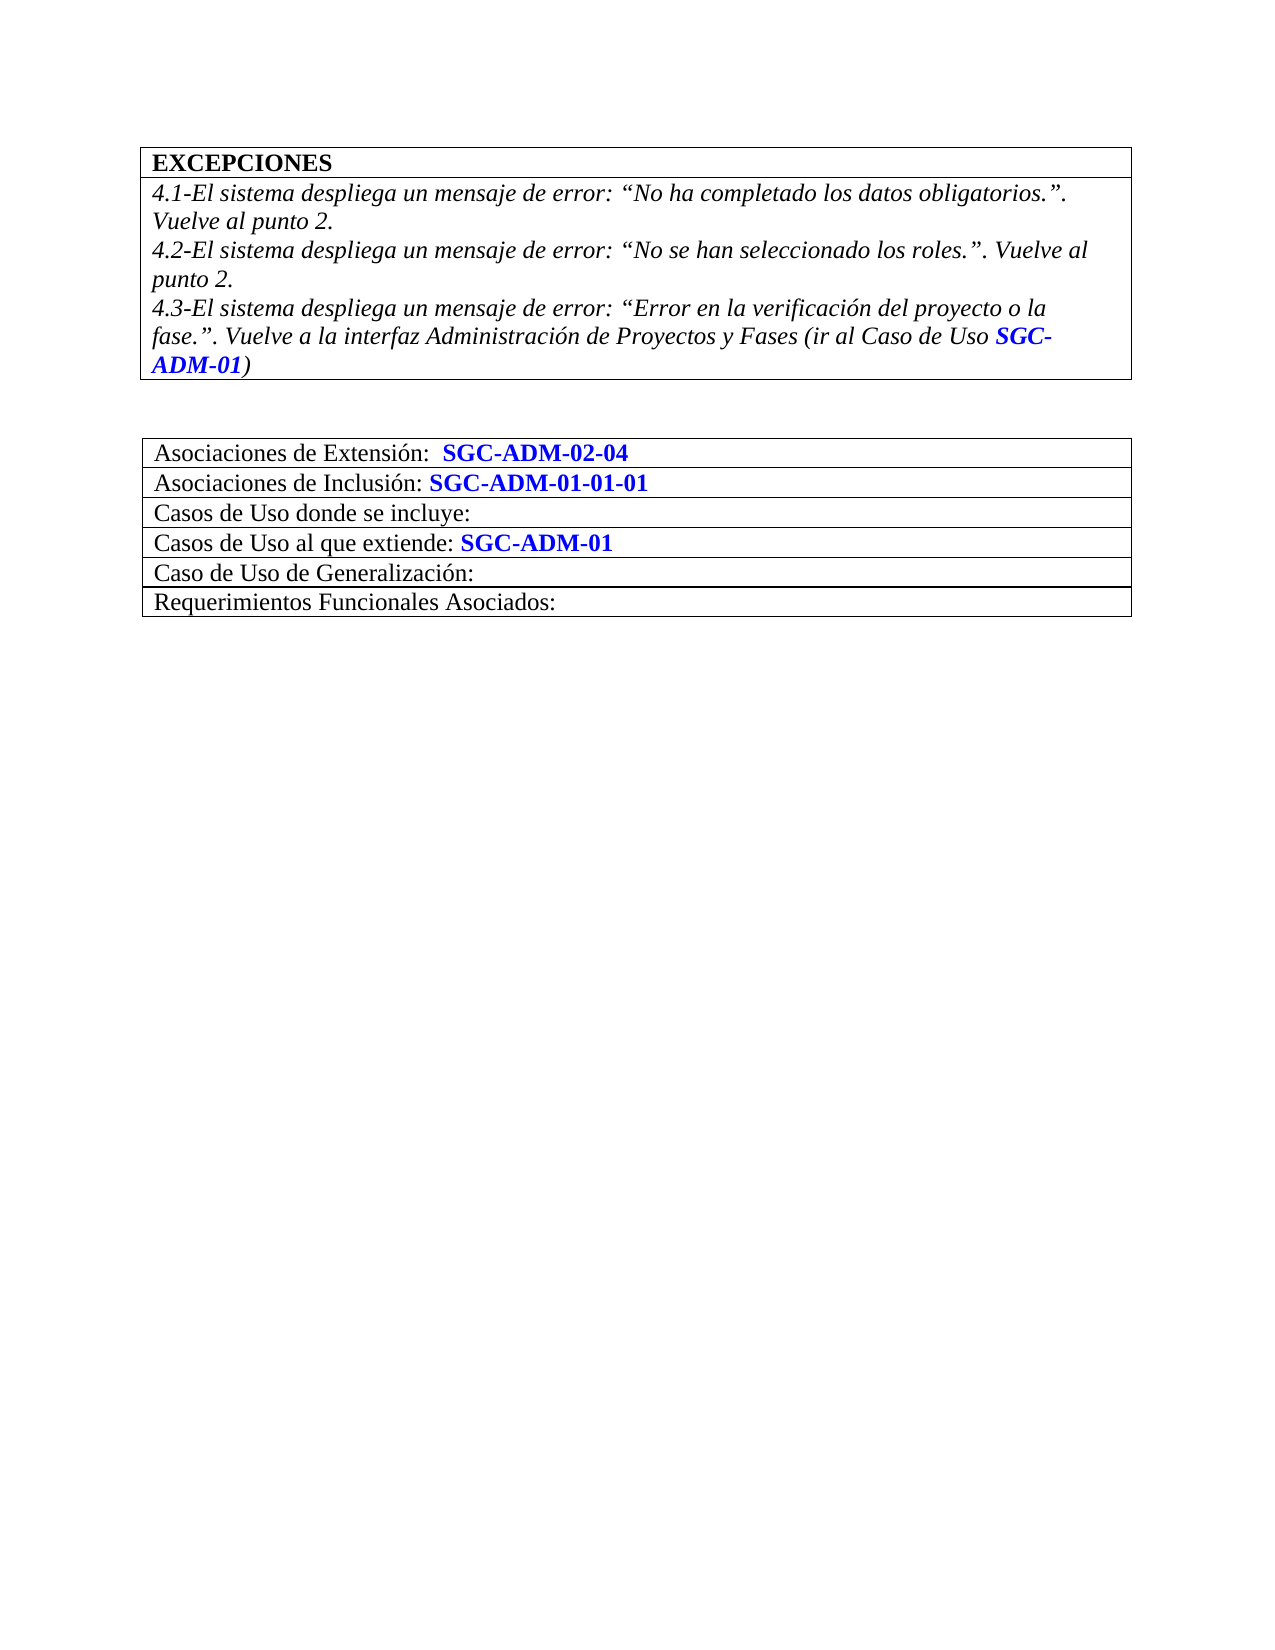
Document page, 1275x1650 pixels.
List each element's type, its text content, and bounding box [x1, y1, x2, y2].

table_cell Asociaciones de Inclusión: SGC-ADM-01-01-01 [143, 468, 1131, 497]
table_cell Casos de Uso al que extiende: SGC-ADM-01 [143, 528, 1131, 557]
table_header Asociaciones de Extensión: SGC-ADM-02-04 [143, 439, 1131, 467]
table_cell Caso de Uso de Generalización: [143, 558, 1131, 586]
table_cell Casos de Uso donde se incluye: [143, 498, 1131, 527]
table_cell Requerimientos Funcionales Asociados: [143, 588, 1131, 616]
table_cell 4.1-El sistema despliega un mensaje de error: “No ha completado los datos obligatorios.”. Vuelve al punto 2. 4.2-El sistema despliega un mensaje de error: “No se han seleccionado los roles.”. Vuelve al punto 2. 4.3-El sistema despliega un mensaje de error: “Error en la verificación del proyecto o la fase.”. Vuelve a la interfaz Administración de Proyectos y Fases (ir al Caso de Uso SGC-ADM-01) [141, 178, 1131, 379]
table_header EXCEPCIONES [141, 148, 1131, 177]
